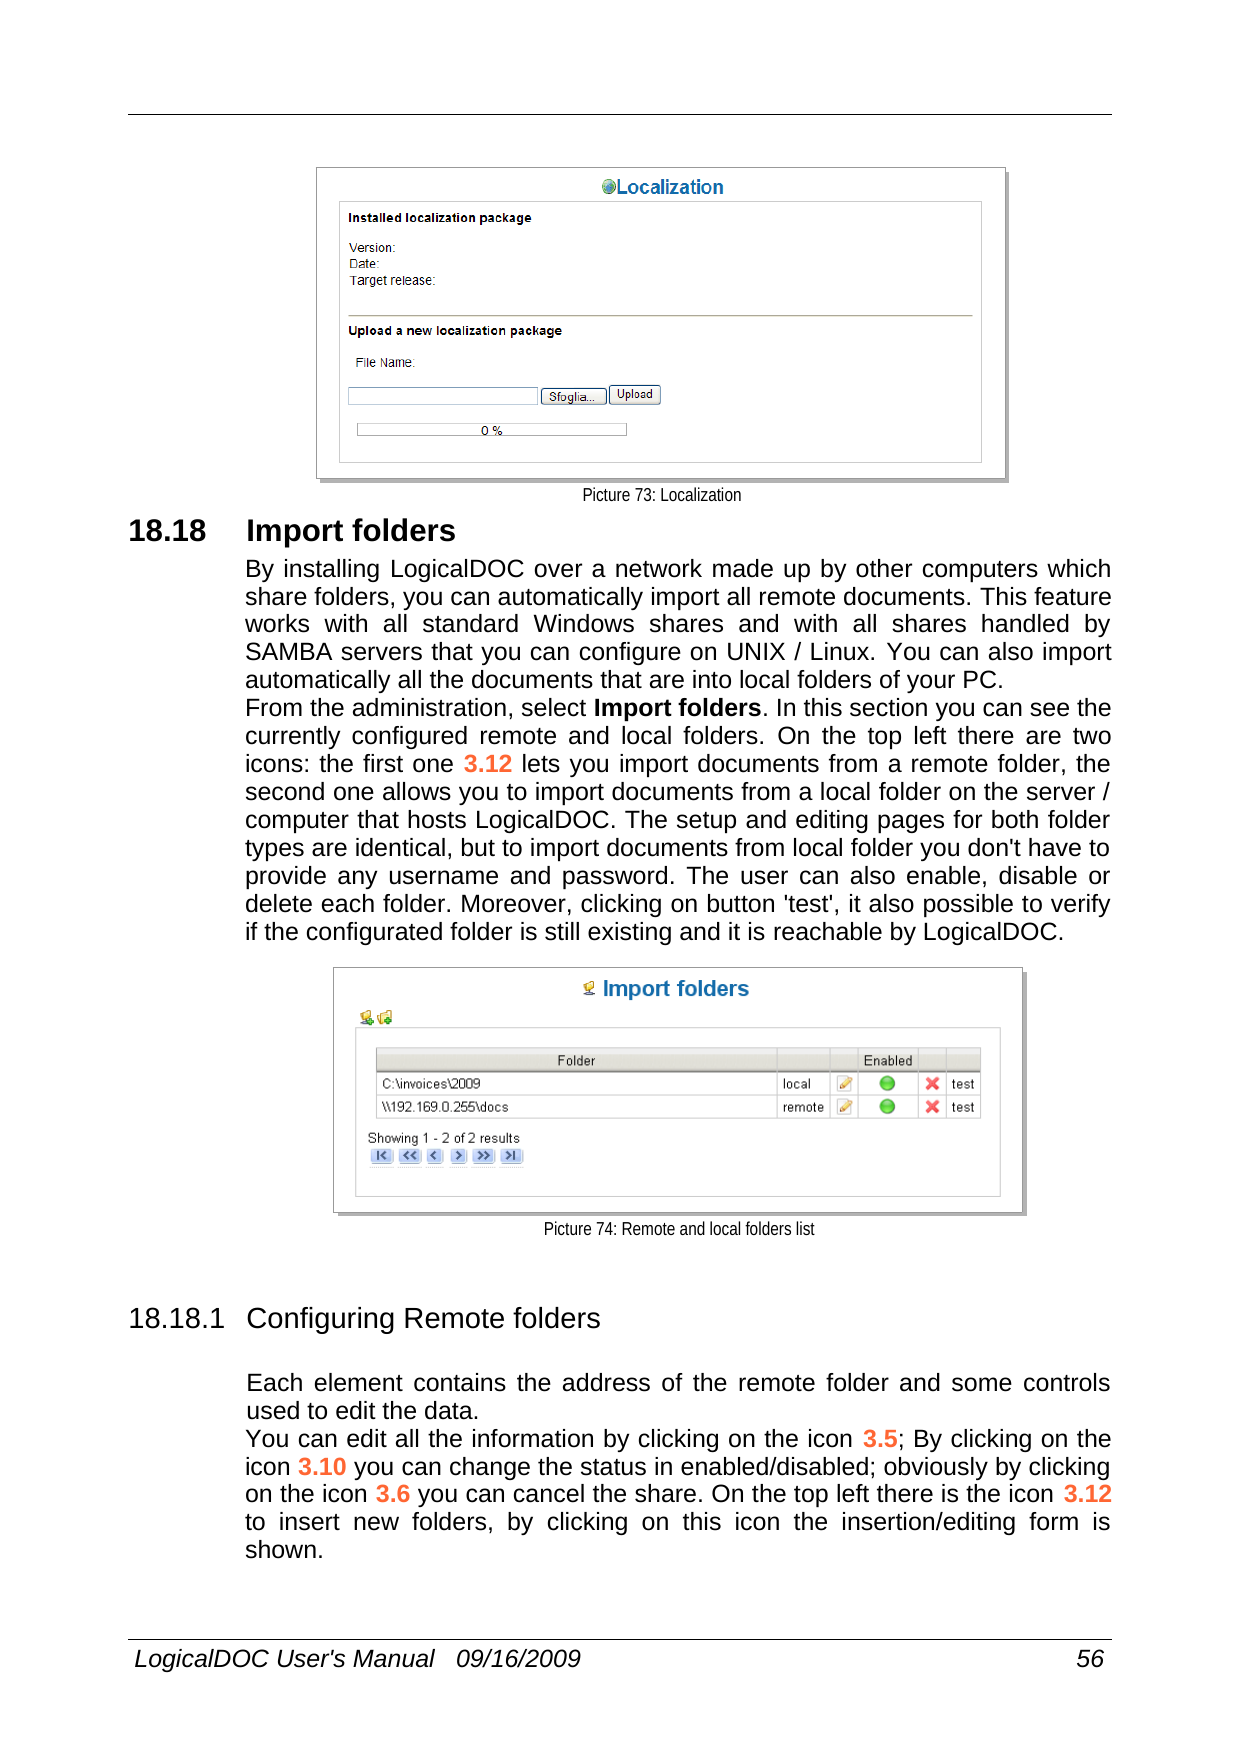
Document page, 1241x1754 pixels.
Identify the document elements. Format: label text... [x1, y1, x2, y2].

text You can edit all the information by clicking on the icon 3.5; By clicking on the icon 3.10 you can change the status in enabled/disabled; obviously by clicking on the icon 3.6 you can cancel the share. On the top left there is the icon 3.12 to insert new folders, by clicking on this icon the insertion/editing form is shown. [245, 1424, 1112, 1564]
subtitle Import folders [128, 150, 1112, 548]
text Picture 74: Remote and local folders list [333, 1213, 1025, 1239]
text By installing LogicalDOC over a network made up by other computers which share folders, you can automatically import all remote documents. This feature works with all standard Windows shares and with all shares handled by SAMBA servers that you can configure on UNIX / Linux. You can also import automatically all the documents that are into local folders of your PC. [245, 554, 1112, 694]
subtitle Configuring Remote folders [128, 1302, 1112, 1334]
text From the administration, select Import folders. In this section you can see the currently configured remote and local folders. On the top left there are two icons: the first one 3.12 lets you import documents from a remote folder, the second one allows you to import documents from a local folder on the server / computer that hosts LogicalDOC. The setup and editing pages for both folder types are identical, but to import documents from local folder you don't have to provide any username and password. The user can also enable, disable or delete each folder. Moreover, clicking on button 'test', it also possible to verify if the configurated folder is still existing and it is reachable by LogicalDOC. [245, 694, 1112, 945]
list Picture 73: Localization [316, 479, 1008, 506]
text Each element contains the address of the remote folder and some controls used to edit the data. [246, 1368, 1112, 1424]
